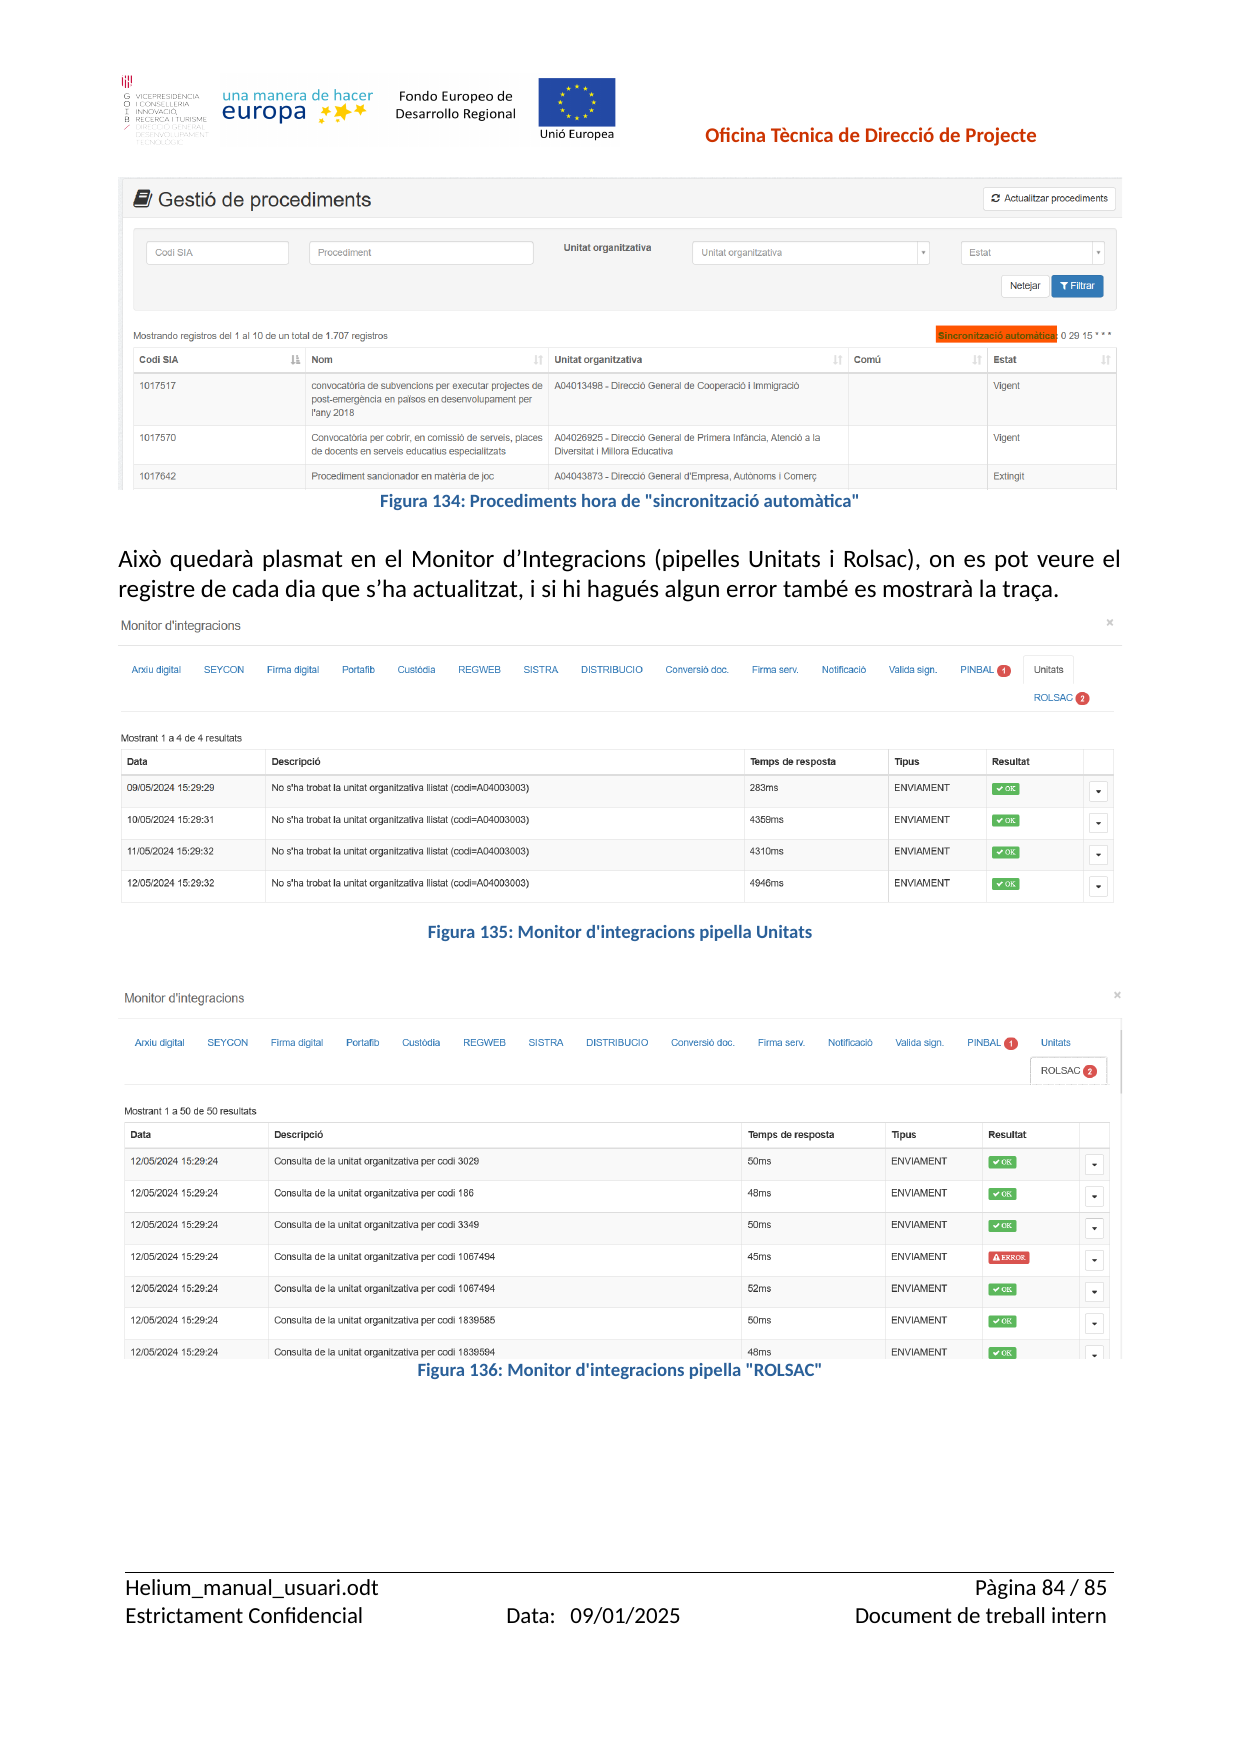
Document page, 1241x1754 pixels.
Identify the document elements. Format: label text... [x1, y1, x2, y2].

picture [118, 73, 213, 147]
text Això quedarà plasmat en el Monitor d’Integracions (pipelles Unitats i Rolsac), on es pot veure el registre de cada dia que s’ha actualitzat, i si hi hagués algun error també es mostrarà la traça. [118, 543, 1122, 604]
picture [219, 73, 621, 147]
picture [118, 177, 1123, 490]
picture [118, 988, 1123, 1359]
picture [118, 616, 1123, 921]
text Figura 134: Procediments hora de "sincronització automàtica" [118, 490, 1122, 512]
text Figura 136: Monitor d'integracions pipella "ROLSAC" [118, 1359, 1122, 1381]
text Figura 135: Monitor d'integracions pipella Unitats [118, 921, 1122, 943]
